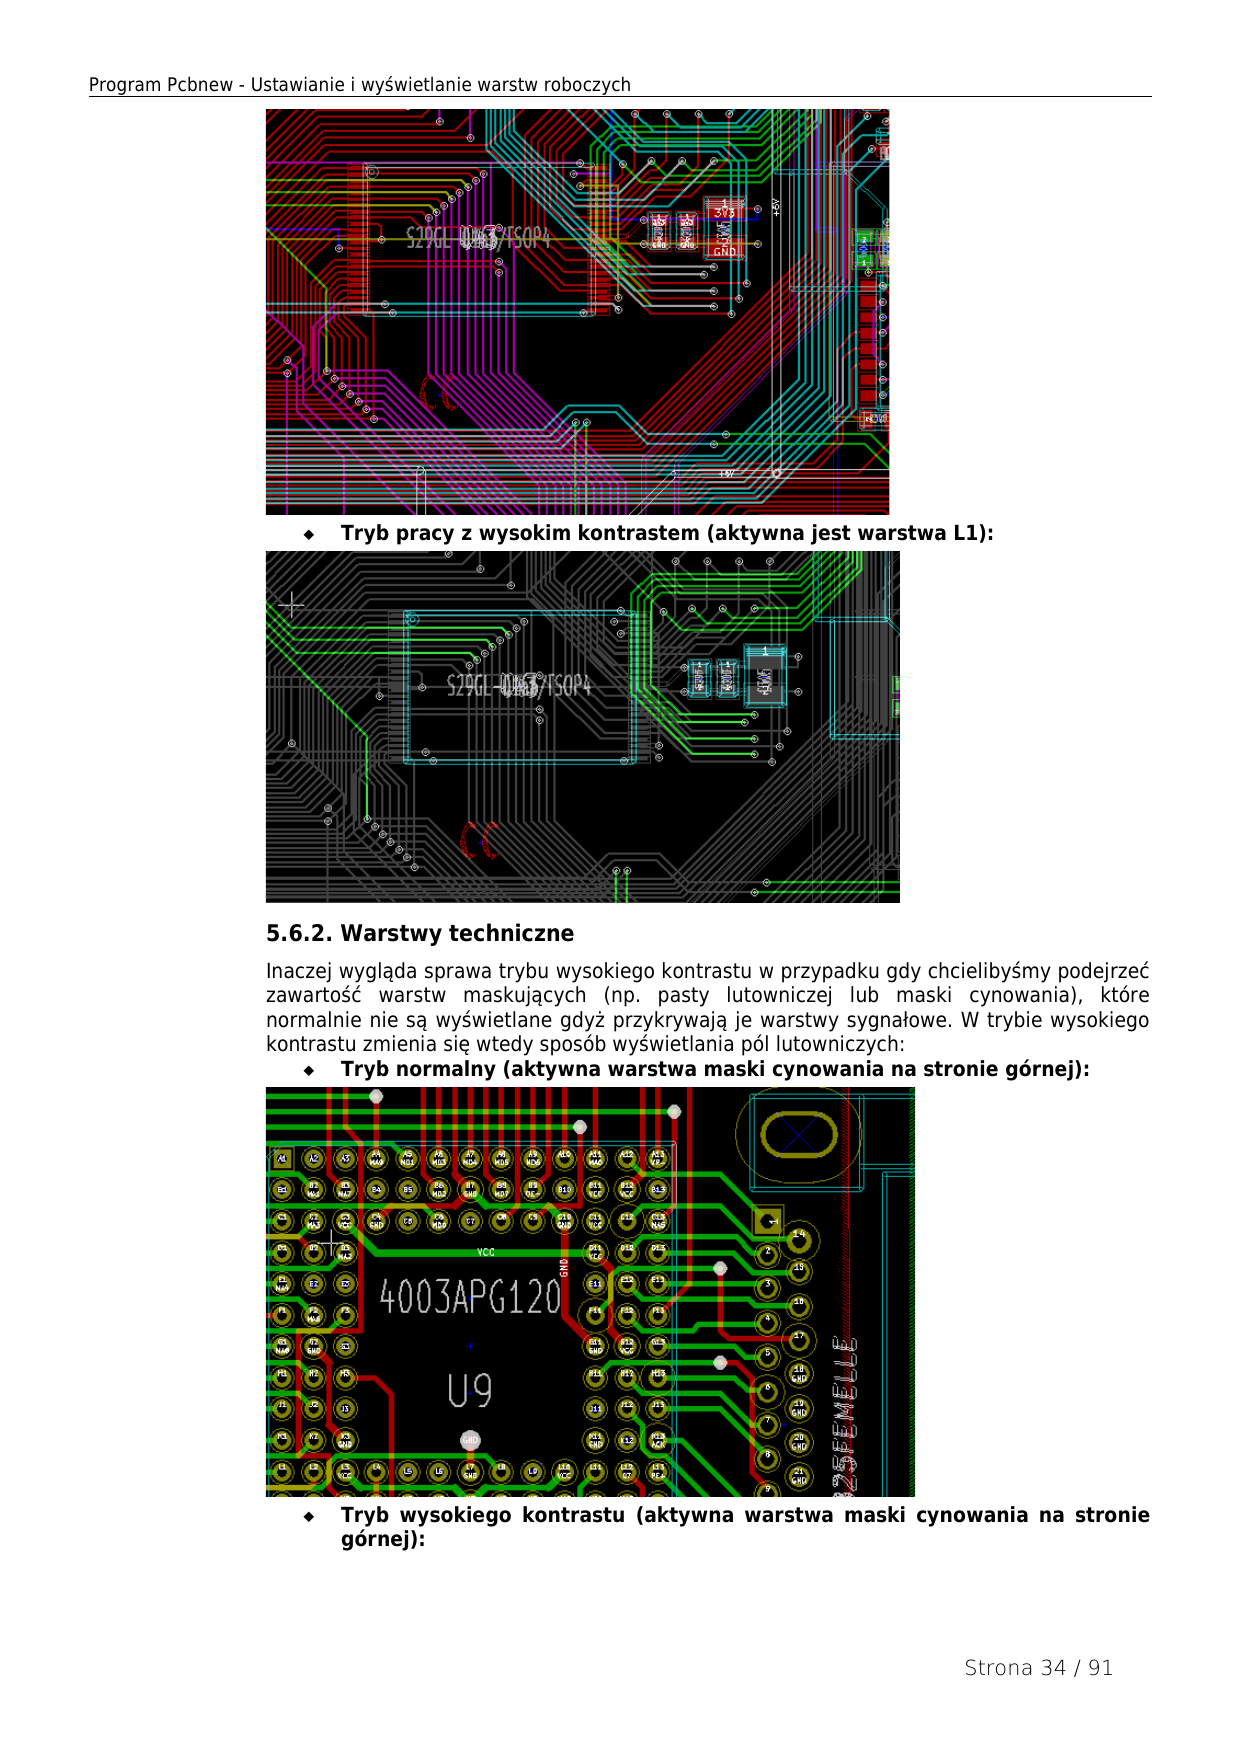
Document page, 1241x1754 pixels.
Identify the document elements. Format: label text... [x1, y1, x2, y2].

list Tryb wysokiego kontrastu (aktywna warstwa maski cynowania na stronie górnej): [303, 1503, 1152, 1552]
picture [265, 1087, 916, 1497]
subtitle Warstwy techniczne [266, 920, 1152, 947]
list Tryb pracy z wysokim kontrastem (aktywna jest warstwa L1): [303, 521, 1152, 545]
list Tryb normalny (aktywna warstwa maski cynowania na stronie górnej): [303, 1057, 1152, 1081]
text Inaczej wygląda sprawa trybu wysokiego kontrastu w przypadku gdy chcielibyśmy podejrzeć zawartość warstw maskujących (np. pasty lutowniczej lub maski cynowania), które normalnie nie są wyświetlane gdyż przykrywają je warstwy sygnałowe. W trybie wysokiego kontrastu zmienia się wtedy sposób wyświetlania pól lutowniczych: [266, 959, 1152, 1057]
picture [265, 551, 900, 903]
picture [265, 109, 890, 515]
